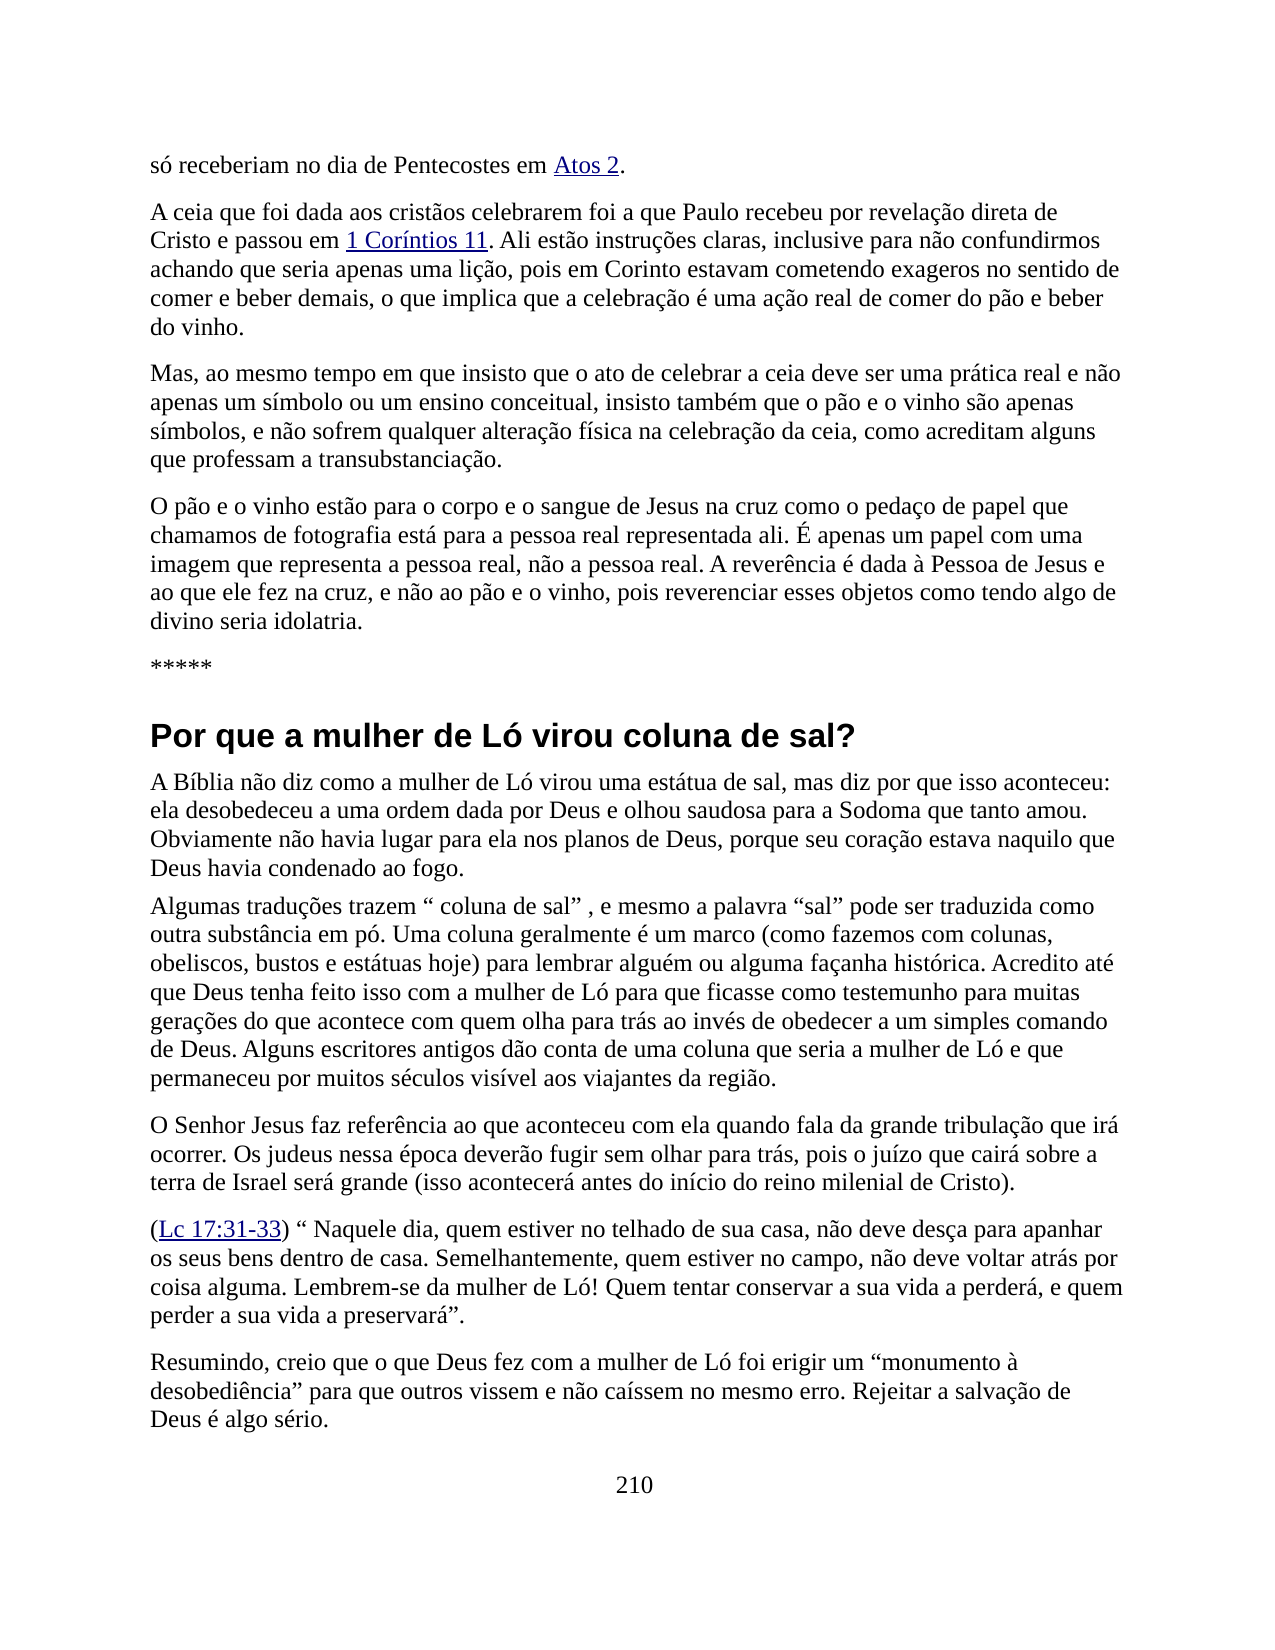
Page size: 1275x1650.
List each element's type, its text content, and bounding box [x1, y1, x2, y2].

text só receberiam no dia de Pentecostes em Atos 2. [150, 150, 1125, 179]
text A ceia que foi dada aos cristãos celebrarem foi a que Paulo recebeu por revelação direta de Cristo e passou em 1 Coríntios 11. Ali estão instruções claras, inclusive para não confundirmos achando que seria apenas uma lição, pois em Corinto estavam cometendo exageros no sentido de comer e beber demais, o que implica que a celebração é uma ação real de comer do pão e beber do vinho. [150, 197, 1125, 340]
text A Bíblia não diz como a mulher de Ló virou uma estátua de sal, mas diz por que isso aconteceu: ela desobedeceu a uma ordem dada por Deus e olhou saudosa para a Sodoma que tanto amou. Obviamente não havia lugar para ela nos planos de Deus, porque seu coração estava naquilo que Deus havia condenado ao fogo. [150, 767, 1125, 882]
text Mas, ao mesmo tempo em que insisto que o ato de celebrar a ceia deve ser uma prática real e não apenas um símbolo ou um ensino conceitual, insisto também que o pão e o vinho são apenas símbolos, e não sofrem qualquer alteração física na celebração da ceia, como acreditam alguns que professam a transubstanciação. [150, 358, 1125, 473]
text (Lc 17:31-33) “ Naquele dia, quem estiver no telhado de sua casa, não deve desça para apanhar os seus bens dentro de casa. Semelhantemente, quem estiver no campo, não deve voltar atrás por coisa alguma. Lembrem-se da mulher de Ló! Quem tentar conservar a sua vida a perderá, e quem perder a sua vida a preservará”. [150, 1214, 1125, 1329]
text O Senhor Jesus faz referência ao que aconteceu com ela quando fala da grande tribulação que irá ocorrer. Os judeus nessa época deverão fugir sem olhar para trás, pois o juízo que cairá sobre a terra de Israel será grande (isso acontecerá antes do início do reino milenial de Cristo). [150, 1110, 1125, 1196]
text ***** [150, 653, 1125, 682]
text O pão e o vinho estão para o corpo e o sangue de Jesus na cruz como o pedaço de papel que chamamos de fotografia está para a pessoa real representada ali. É apenas um papel com uma imagem que representa a pessoa real, não a pessoa real. A reverência é dada à Pessoa de Jesus e ao que ele fez na cruz, e não ao pão e o vinho, pois reverenciar esses objetos como tendo algo de divino seria idolatria. [150, 491, 1125, 635]
text Resumindo, creio que o que Deus fez com a mulher de Ló foi erigir um “monumento à desobediência” para que outros vissem e não caíssem no mesmo erro. Rejeitar a salvação de Deus é algo sério. [150, 1347, 1125, 1433]
text Algumas traduções trazem “ coluna de sal” , e mesmo a palavra “sal” pode ser traduzida como outra substância em pó. Uma coluna geralmente é um marco (como fazemos com colunas, obeliscos, bustos e estátuas hoje) para lembrar alguém ou alguma façanha histórica. Acredito até que Deus tenha feito isso com a mulher de Ló para que ficasse como testemunho para muitas gerações do que acontece com quem olha para trás ao invés de obedecer a um simples comando de Deus. Alguns escritores antigos dão conta de uma coluna que seria a mulher de Ló e que permaneceu por muitos séculos visível aos viajantes da região. [150, 891, 1125, 1092]
subtitle Por que a mulher de Ló virou coluna de sal? [150, 716, 1125, 754]
